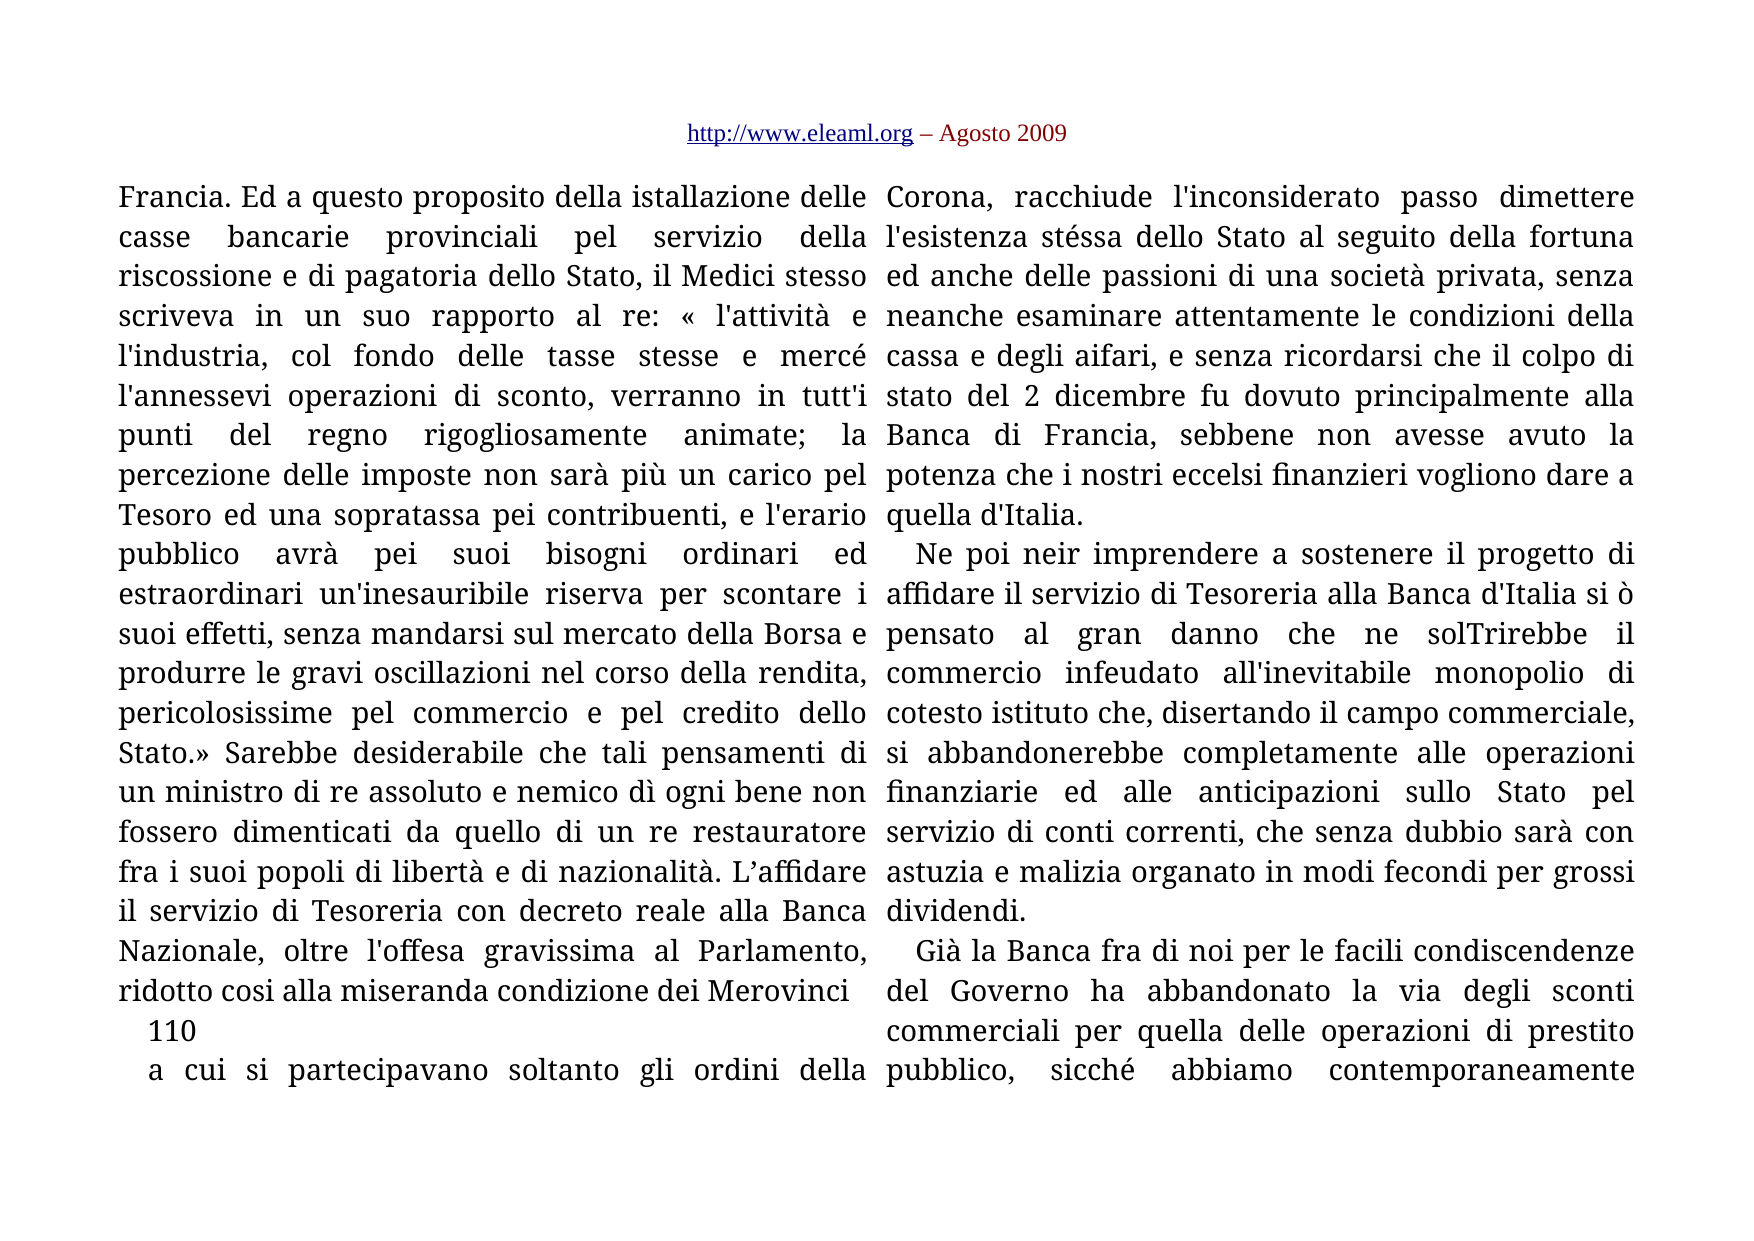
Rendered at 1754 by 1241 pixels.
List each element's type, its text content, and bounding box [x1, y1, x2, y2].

text Corona, racchiude l'inconsiderato passo dimettere l'esistenza stéssa dello Stato al seguito della fortuna ed anche delle passioni di una società privata, senza neanche esaminare attentamente le condizioni della cassa e degli aifari, e senza ricordarsi che il colpo di stato del 2 dicembre fu dovuto principalmente alla Banca di Francia, sebbene non avesse avuto la potenza che i nostri eccelsi finanzieri vogliono dare a quella d'Italia. [886, 176, 1636, 533]
text Francia. Ed a questo proposito della istallazione delle casse bancarie provinciali pel servizio della riscossione e di pagatoria dello Stato, il Medici stesso scriveva in un suo rapporto al re: « l'attività e l'industria, col fondo delle tasse stesse e mercé l'annessevi operazioni di sconto, verranno in tutt'i punti del regno rigogliosamente animate; la percezione delle imposte non sarà più un carico pel Tesoro ed una sopratassa pei contribuenti, e l'erario pubblico avrà pei suoi bisogni ordinari ed estraordinari un'inesauribile riserva per scontare i suoi effetti, senza mandarsi sul mercato della Borsa e produrre le gravi oscillazioni nel corso della rendita, pericolosissime pel commercio e pel credito dello Stato.» Sarebbe desiderabile che tali pensamenti di un ministro di re assoluto e nemico dì ogni bene non fossero dimenticati da quello di un re restauratore fra i suoi popoli di libertà e di nazionalità. L’affidare il servizio di Tesoreria con decreto reale alla Banca Nazionale, oltre l'offesa gravissima al Parlamento, ridotto cosi alla miseranda condizione dei Merovinci [118, 176, 868, 1010]
text a cui si partecipavano soltanto gli ordini della [118, 1049, 868, 1089]
text 110 [118, 1010, 868, 1049]
text Già la Banca fra di noi per le facili condiscendenze del Governo ha abbandonato la via degli sconti commerciali per quella delle operazioni di prestito pubblico, sicché abbiamo contemporaneamente [886, 930, 1636, 1089]
text Ne poi neir imprendere a sostenere il progetto di affidare il servizio di Tesoreria alla Banca d'Italia si ò pensato al gran danno che ne solTrirebbe il commercio infeudato all'inevitabile monopolio di cotesto istituto che, disertando il campo commerciale, si abbandonerebbe completamente alle operazioni finanziarie ed alle anticipazioni sullo Stato pel servizio di conti correnti, che senza dubbio sarà con astuzia e malizia organato in modi fecondi per grossi dividendi. [886, 533, 1636, 930]
